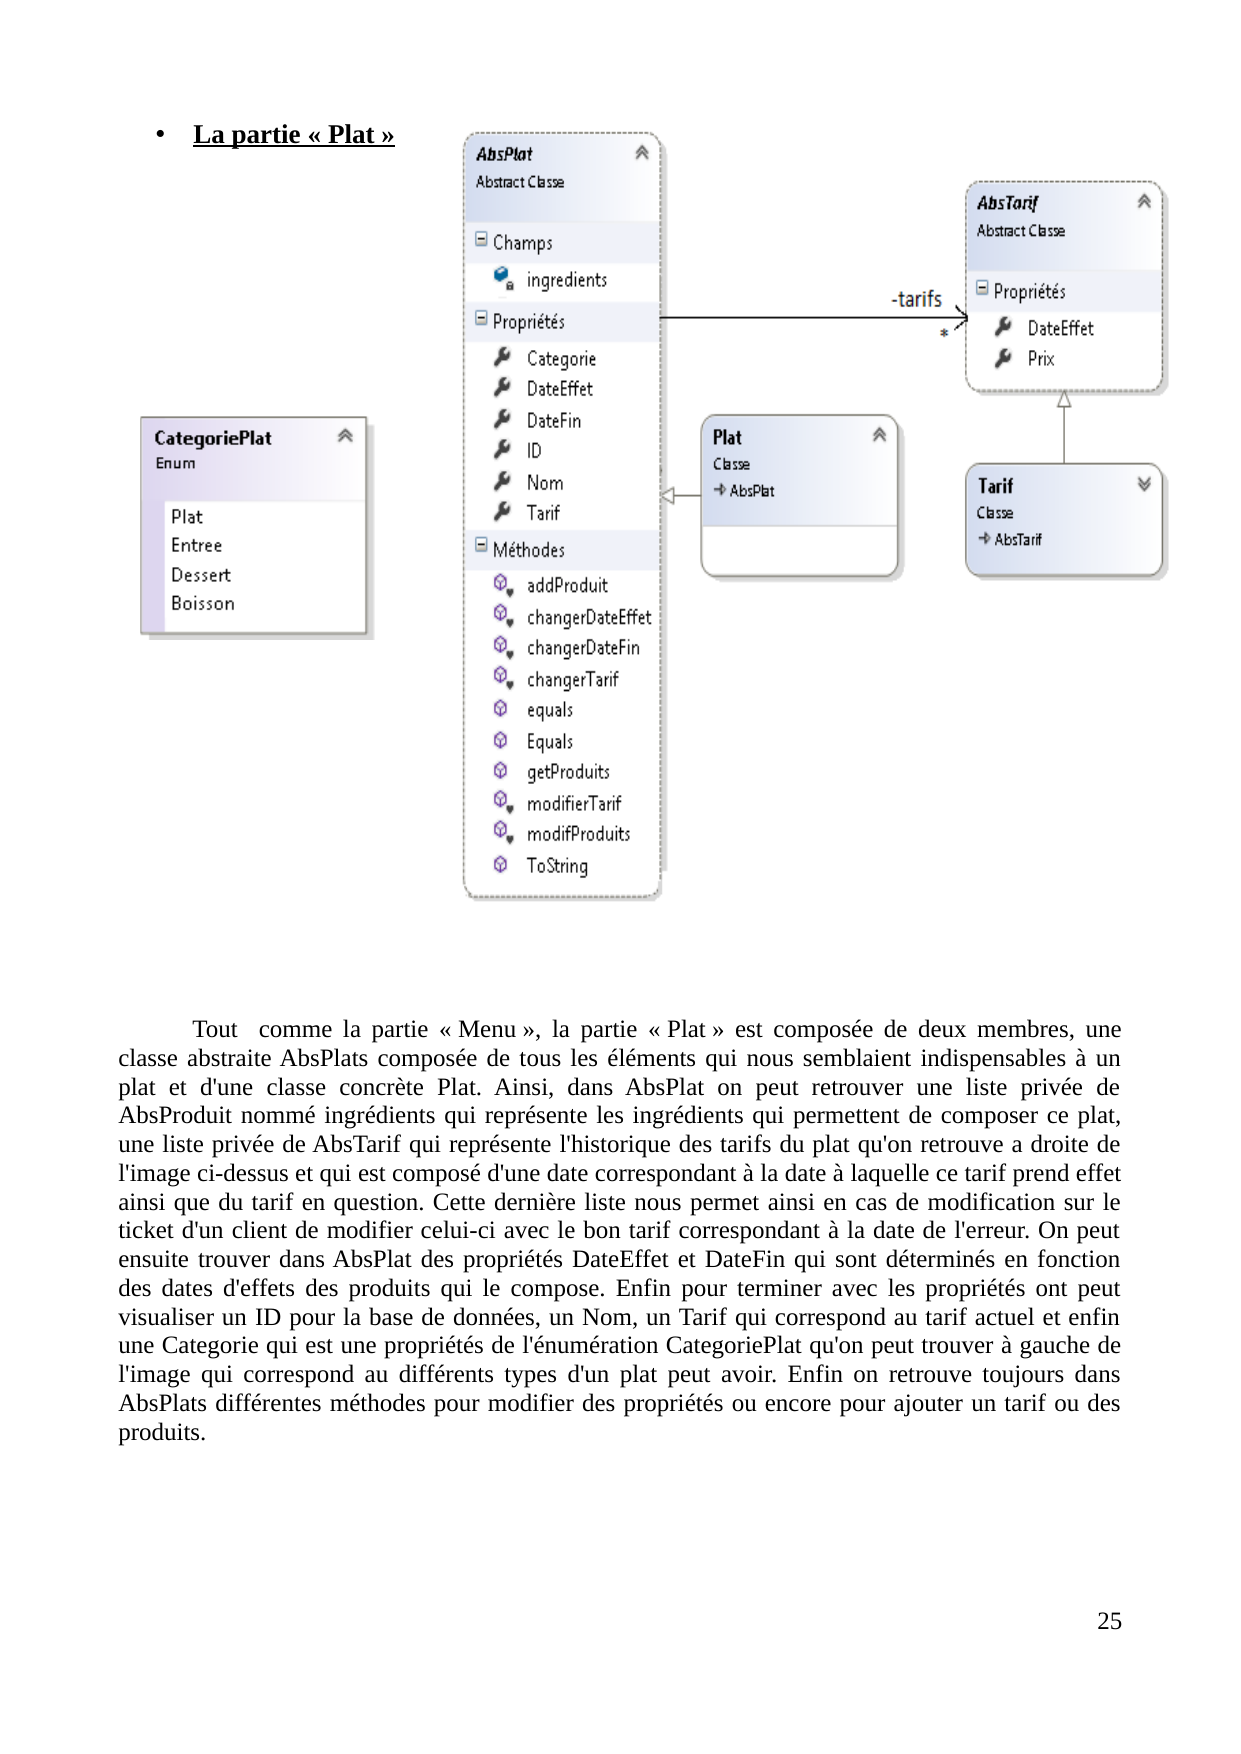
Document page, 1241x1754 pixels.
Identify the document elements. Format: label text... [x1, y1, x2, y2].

text Tout comme la partie « Menu », la partie « Plat » est composée de deux membres, une classe abstraite AbsPlats composée de tous les éléments qui nous semblaient indispensables à un plat et d'une classe concrète Plat. Ainsi, dans AbsPlat on peut retrouver une liste privée de AbsProduit nommé ingrédients qui représente les ingrédients qui permettent de composer ce plat, une liste privée de AbsTarif qui représente l'historique des tarifs du plat qu'on retrouve a droite de l'image ci-dessus et qui est composé d'une date correspondant à la date à laquelle ce tarif prend effet ainsi que du tarif en question. Cette dernière liste nous permet ainsi en cas de modification sur le ticket d'un client de modifier celui-ci avec le bon tarif correspondant à la date de l'erreur. On peut ensuite trouver dans AbsPlat des propriétés DateEffet et DateFin qui sont déterminés en fonction des dates d'effets des produits qui le compose. Enfin pour terminer avec les propriétés ont peut visualiser un ID pour la base de données, un Nom, un Tarif qui correspond au tarif actuel et enfin une Categorie qui est une propriétés de l'énumération CategoriePlat qu'on peut trouver à gauche de l'image qui correspond au différents types d'un plat peut avoir. Enfin on retrouve toujours dans AbsPlats différentes méthodes pour modifier des propriétés ou encore pour ajouter un tarif ou des produits. [118, 1014, 1122, 1446]
list La partie « Plat » [156, 118, 1122, 149]
picture [140, 412, 378, 640]
